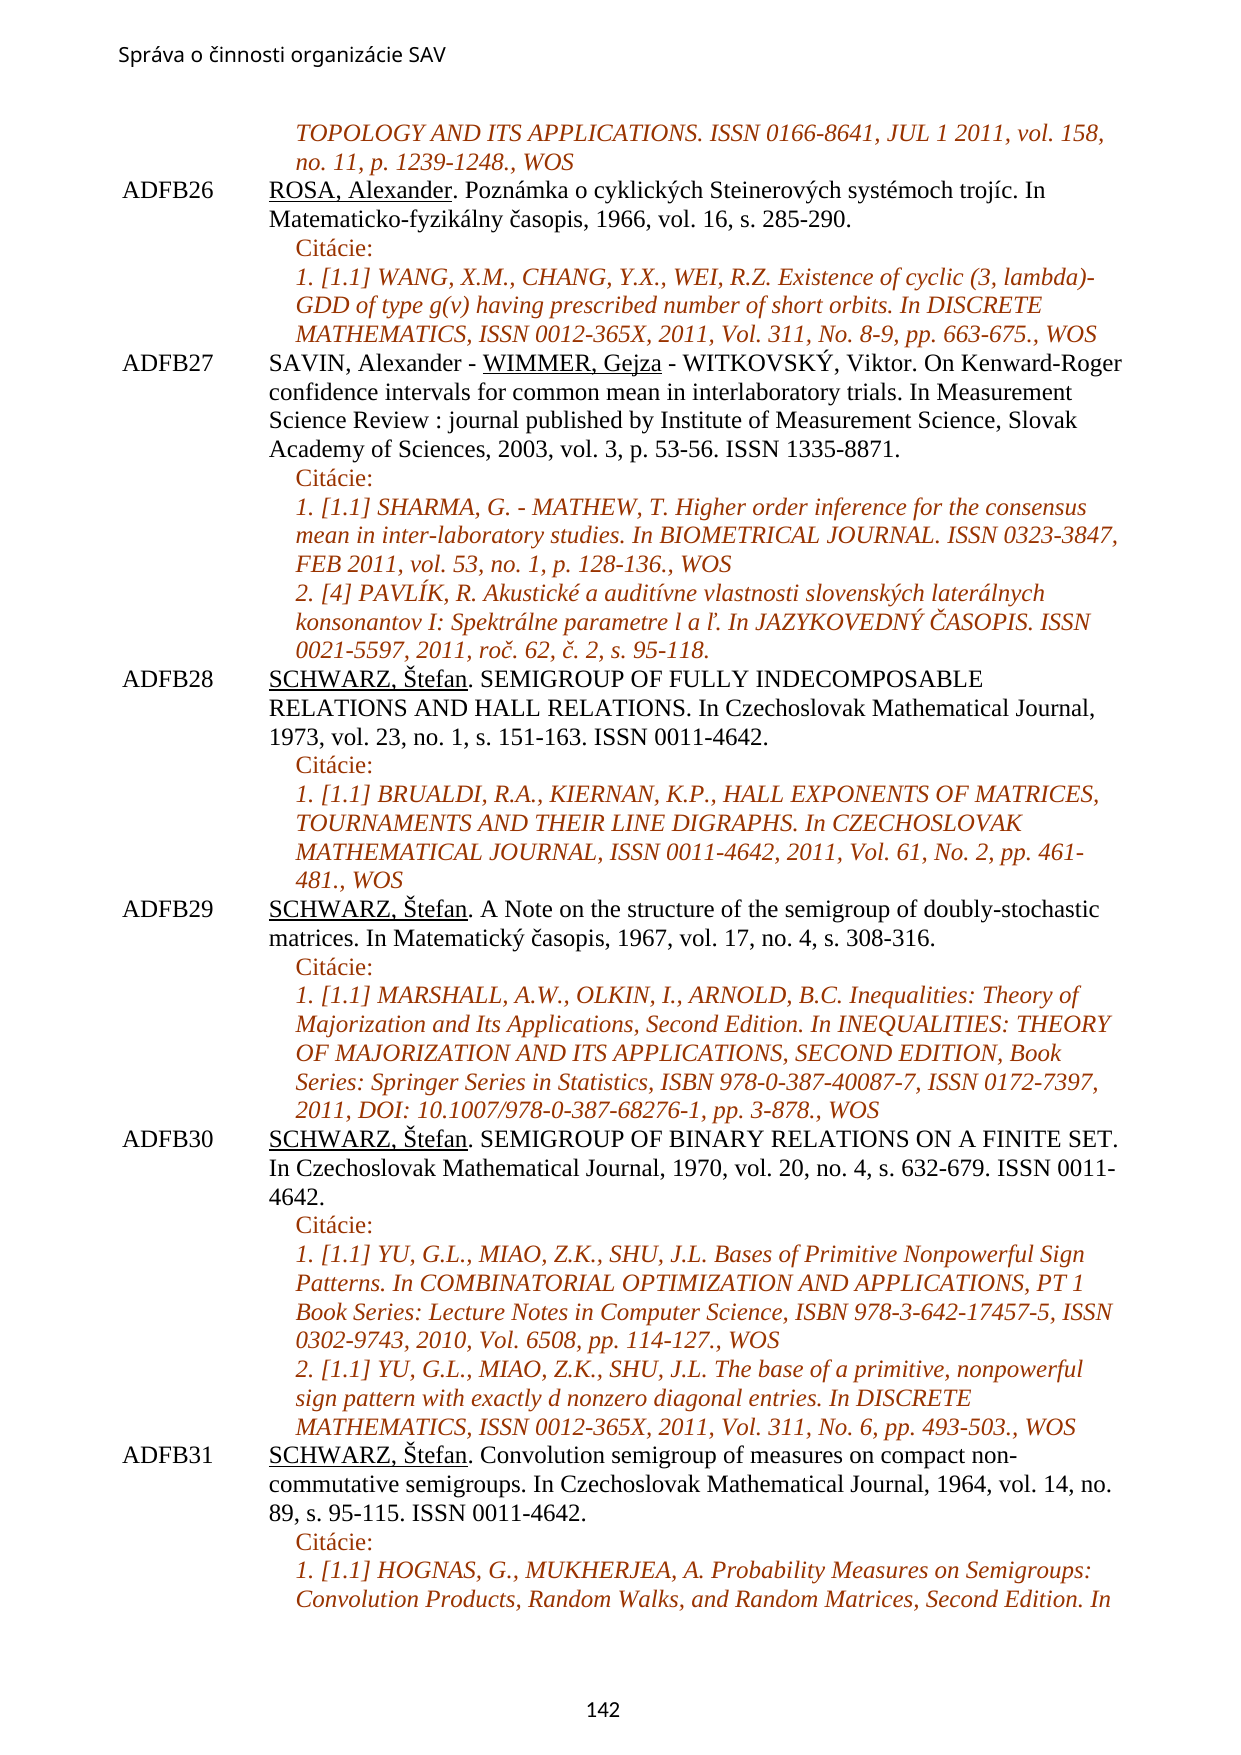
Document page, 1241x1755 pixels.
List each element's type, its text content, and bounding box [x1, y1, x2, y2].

table_header ADFB29 [122, 894, 269, 952]
table_header SCHWARZ, Štefan. A Note on the structure of the semigroup of doubly-stochastic matrices. In Matematický časopis, 1967, vol. 17, no. 4, s. 308-316. [269, 894, 1122, 952]
text 2. [4] PAVLÍK, R. Akustické a auditívne vlastnosti slovenských laterálnych konsonantov I: Spektrálne parametre l a ľ. In JAZYKOVEDNÝ ČASOPIS. ISSN 0021-5597, 2011, roč. 62, č. 2, s. 95-118. [295, 578, 1122, 664]
text Citácie: [295, 463, 1122, 492]
table_header SCHWARZ, Štefan. SEMIGROUP OF BINARY RELATIONS ON A FINITE SET. In Czechoslovak Mathematical Journal, 1970, vol. 20, no. 4, s. 632-679. ISSN 0011-4642. [269, 1124, 1122, 1211]
table_header SAVIN, Alexander - WIMMER, Gejza - WITKOVSKÝ, Viktor. On Kenward-Roger confidence intervals for common mean in interlaboratory trials. In Measurement Science Review : journal published by Institute of Measurement Science, Slovak Academy of Sciences, 2003, vol. 3, p. 53-56. ISSN 1335-8871. [269, 348, 1122, 463]
text Citácie: [295, 751, 1122, 779]
table_header ADFB28 [122, 664, 269, 751]
text 1. [1.1] HOGNAS, G., MUKHERJEA, A. Probability Measures on Semigroups: Convolution Products, Random Walks, and Random Matrices, Second Edition. In [295, 1556, 1122, 1613]
table_header SCHWARZ, Štefan. Convolution semigroup of measures on compact non-commutative semigroups. In Czechoslovak Mathematical Journal, 1964, vol. 14, no. 89, s. 95-115. ISSN 0011-4642. [269, 1441, 1122, 1527]
text Citácie: [295, 233, 1122, 262]
text 1. [1.1] MARSHALL, A.W., OLKIN, I., ARNOLD, B.C. Inequalities: Theory of Majorization and Its Applications, Second Edition. In INEQUALITIES: THEORY OF MAJORIZATION AND ITS APPLICATIONS, SECOND EDITION, Book Series: Springer Series in Statistics, ISBN 978-0-387-40087-7, ISSN 0172-7397, 2011, DOI: 10.1007/978-0-387-68276-1, pp. 3-878., WOS [295, 981, 1122, 1124]
text 2. [1.1] YU, G.L., MIAO, Z.K., SHU, J.L. The base of a primitive, nonpowerful sign pattern with exactly d nonzero diagonal entries. In DISCRETE MATHEMATICS, ISSN 0012-365X, 2011, Vol. 311, No. 6, pp. 493-503., WOS [295, 1354, 1122, 1441]
text 1. [1.1] BRUALDI, R.A., KIERNAN, K.P., HALL EXPONENTS OF MATRICES, TOURNAMENTS AND THEIR LINE DIGRAPHS. In CZECHOSLOVAK MATHEMATICAL JOURNAL, ISSN 0011-4642, 2011, Vol. 61, No. 2, pp. 461-481., WOS [295, 779, 1122, 894]
text Citácie: [295, 952, 1122, 981]
table_header ADFB26 [122, 176, 269, 233]
table_header ADFB31 [122, 1441, 269, 1527]
text 1. [1.1] YU, G.L., MIAO, Z.K., SHU, J.L. Bases of Primitive Nonpowerful Sign Patterns. In COMBINATORIAL OPTIMIZATION AND APPLICATIONS, PT 1 Book Series: Lecture Notes in Computer Science, ISBN 978-3-642-17457-5, ISSN 0302-9743, 2010, Vol. 6508, pp. 114-127., WOS [295, 1239, 1122, 1354]
text 1. [1.1] WANG, X.M., CHANG, Y.X., WEI, R.Z. Existence of cyclic (3, lambda)-GDD of type g(v) having prescribed number of short orbits. In DISCRETE MATHEMATICS, ISSN 0012-365X, 2011, Vol. 311, No. 8-9, pp. 663-675., WOS [295, 262, 1122, 348]
table_header SCHWARZ, Štefan. SEMIGROUP OF FULLY INDECOMPOSABLE RELATIONS AND HALL RELATIONS. In Czechoslovak Mathematical Journal, 1973, vol. 23, no. 1, s. 151-163. ISSN 0011-4642. [269, 664, 1122, 751]
table_header ADFB27 [122, 348, 269, 463]
text TOPOLOGY AND ITS APPLICATIONS. ISSN 0166-8641, JUL 1 2011, vol. 158, no. 11, p. 1239-1248., WOS [295, 118, 1122, 176]
table_header ADFB30 [122, 1124, 269, 1211]
table_header ROSA, Alexander. Poznámka o cyklických Steinerových systémoch trojíc. In Matematicko-fyzikálny časopis, 1966, vol. 16, s. 285-290. [269, 176, 1122, 233]
text Citácie: [295, 1211, 1122, 1239]
text Citácie: [295, 1527, 1122, 1556]
text 1. [1.1] SHARMA, G. - MATHEW, T. Higher order inference for the consensus mean in inter-laboratory studies. In BIOMETRICAL JOURNAL. ISSN 0323-3847, FEB 2011, vol. 53, no. 1, p. 128-136., WOS [295, 492, 1122, 578]
